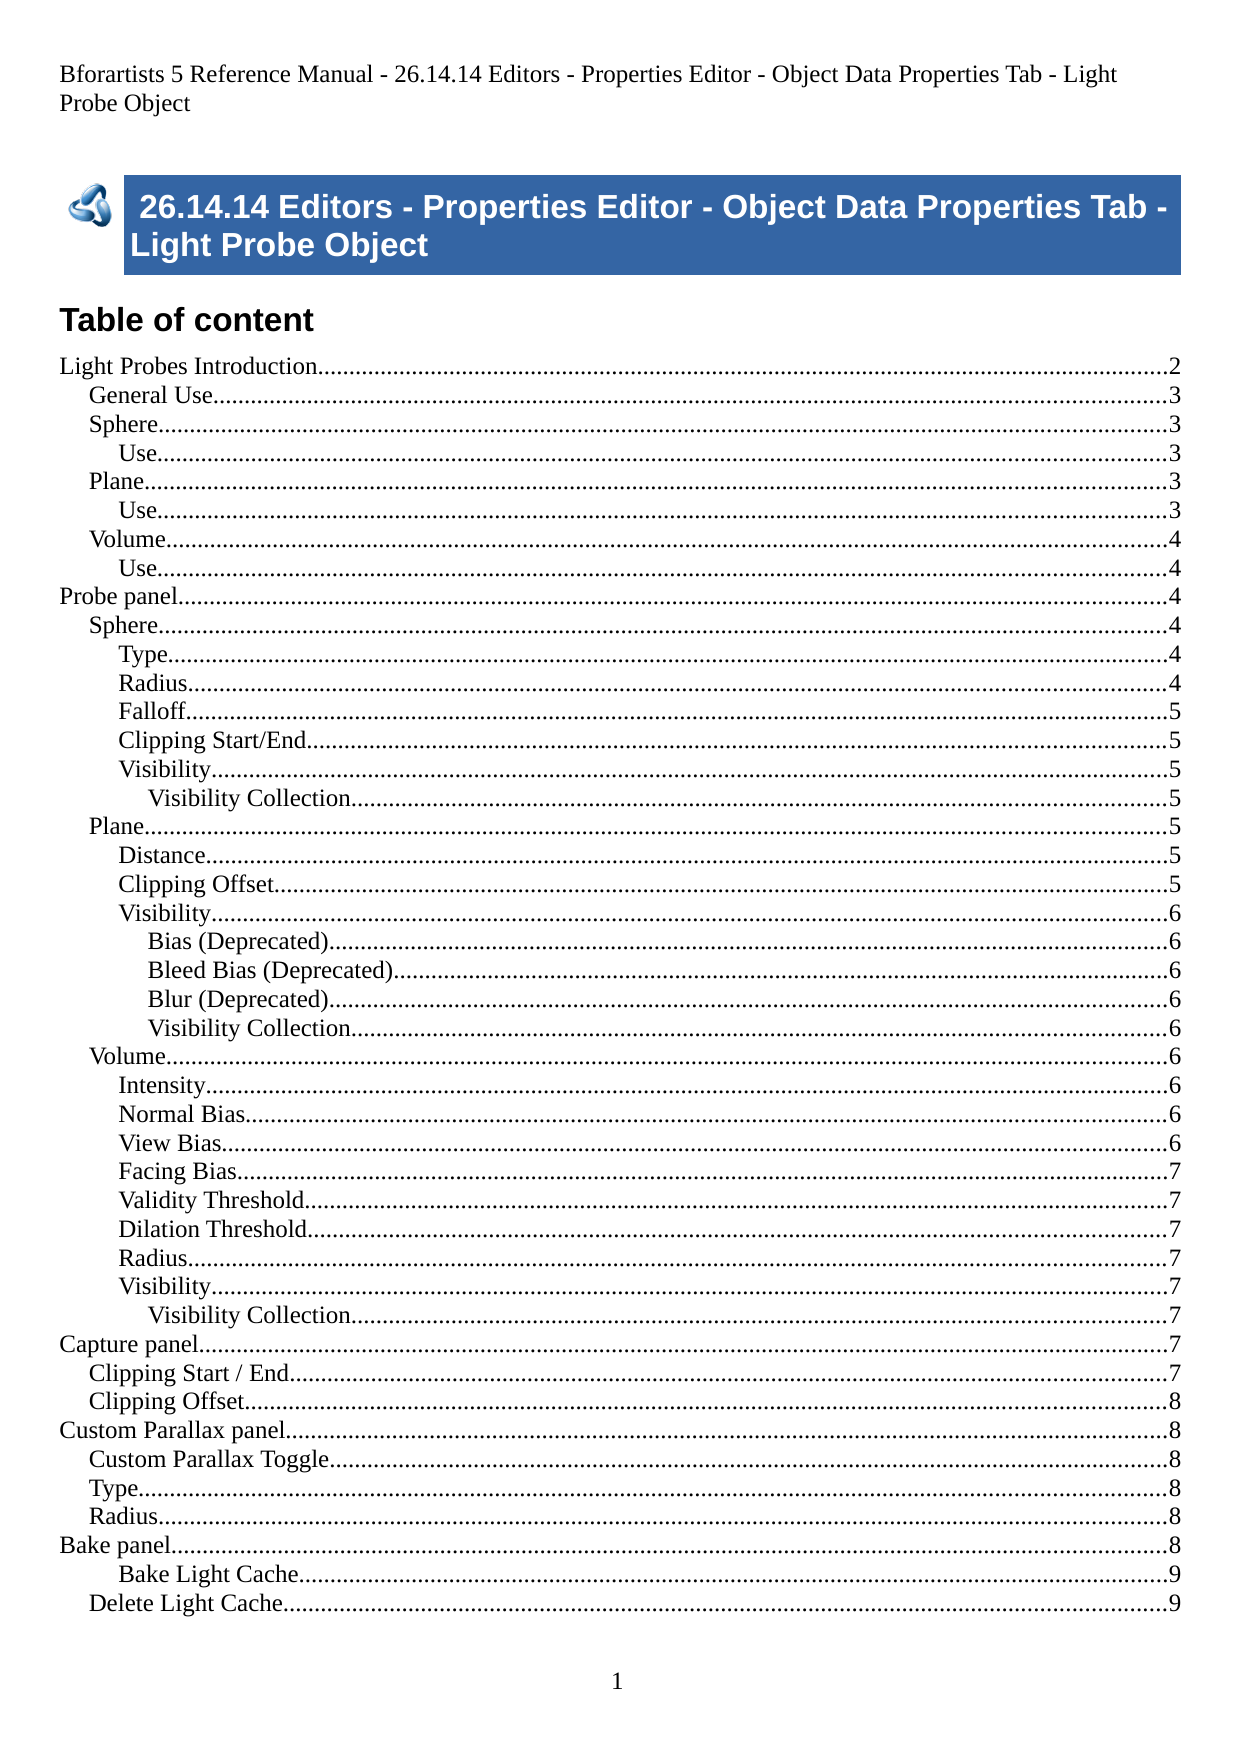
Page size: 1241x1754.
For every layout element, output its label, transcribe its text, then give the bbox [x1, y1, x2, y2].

text Volume 4 [88, 524, 1181, 553]
text Radius 8 [88, 1501, 1181, 1530]
text Sphere 3 [88, 409, 1181, 438]
text Volume 6 [88, 1041, 1181, 1070]
text Clipping Offset 5 [118, 869, 1181, 898]
text Custom Parallax Toggle 8 [88, 1444, 1181, 1473]
text Type 8 [88, 1473, 1181, 1501]
text Probe panel 4 [59, 581, 1181, 610]
text Visibility 5 [118, 754, 1181, 783]
text Intensity 6 [118, 1070, 1181, 1099]
text Visibility Collection 7 [147, 1300, 1181, 1329]
subtitle Table of content [59, 300, 1181, 339]
text Delete Light Cache 9 [88, 1588, 1181, 1616]
text Radius 7 [118, 1243, 1181, 1271]
text Custom Parallax panel 8 [59, 1415, 1181, 1444]
text Visibility 6 [118, 898, 1181, 926]
table_header [59, 175, 124, 275]
text Radius 4 [118, 668, 1181, 696]
text Plane 5 [88, 811, 1181, 840]
text Clipping Offset 8 [88, 1386, 1181, 1415]
text Sphere 4 [88, 610, 1181, 639]
text Bias (Deprecated) 6 [147, 926, 1181, 955]
text Clipping Start / End 7 [88, 1358, 1181, 1386]
text Dilation Threshold 7 [118, 1214, 1181, 1243]
text Facing Bias 7 [118, 1156, 1181, 1185]
text Type 4 [118, 639, 1181, 668]
text Use 3 [118, 438, 1181, 466]
text Visibility Collection 5 [147, 783, 1181, 811]
text Blur (Deprecated) 6 [147, 984, 1181, 1013]
text Visibility Collection 6 [147, 1013, 1181, 1041]
text Use 3 [118, 495, 1181, 524]
text View Bias 6 [118, 1128, 1181, 1156]
text Validity Threshold 7 [118, 1185, 1181, 1214]
text General Use 3 [88, 380, 1181, 409]
text Bake panel 8 [59, 1530, 1181, 1559]
text Light Probes Introduction 2 [59, 351, 1181, 380]
text Visibility 7 [118, 1271, 1181, 1300]
table_header 26.14.14 Editors - Properties Editor - Object Data Properties Tab - Light Probe Object [124, 175, 1181, 275]
text Falloff 5 [118, 696, 1181, 725]
text Clipping Start/End 5 [118, 725, 1181, 754]
text Bleed Bias (Deprecated) 6 [147, 955, 1181, 984]
text Bake Light Cache 9 [118, 1559, 1181, 1588]
text Distance 5 [118, 840, 1181, 869]
picture [65, 180, 114, 230]
text Use 4 [118, 553, 1181, 581]
text Plane 3 [88, 466, 1181, 495]
text Normal Bias 6 [118, 1099, 1181, 1128]
text Capture panel 7 [59, 1329, 1181, 1358]
